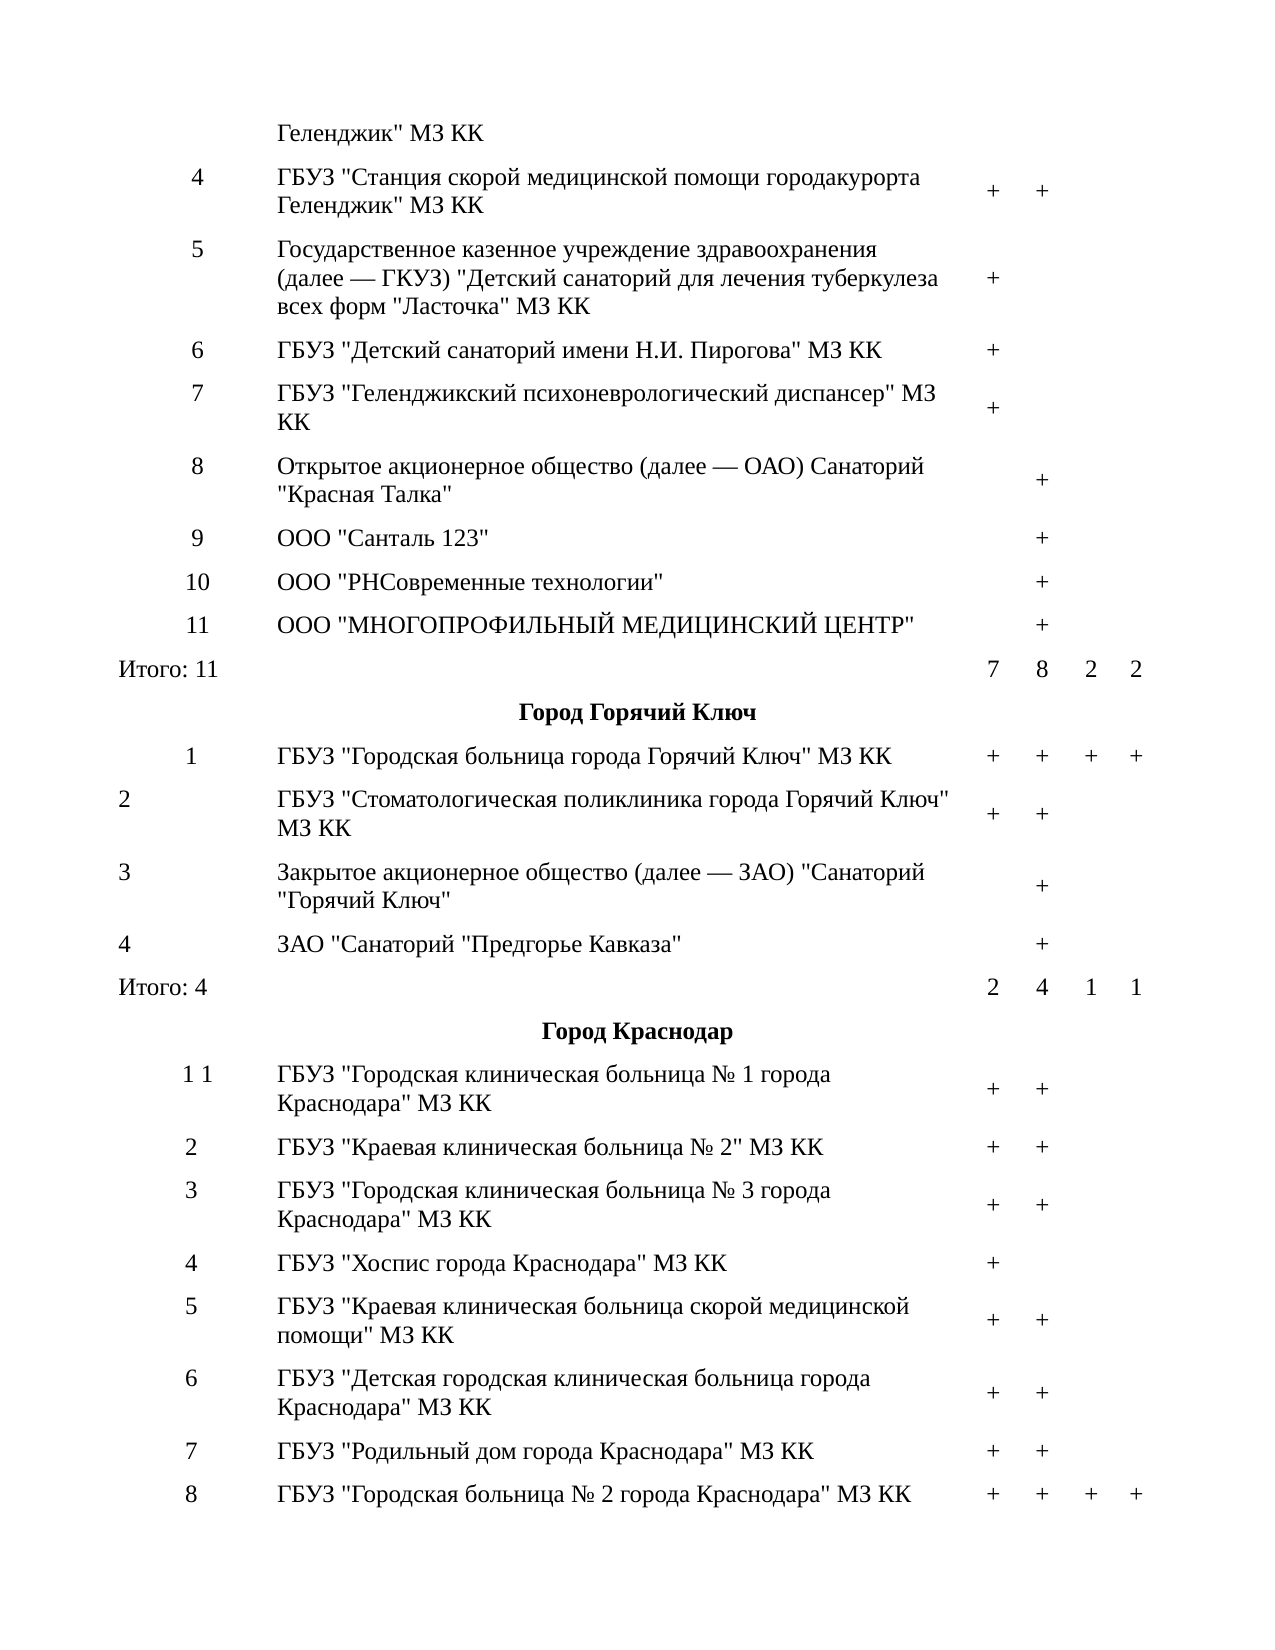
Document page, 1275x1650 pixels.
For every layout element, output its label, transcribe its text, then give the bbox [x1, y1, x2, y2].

table_cell [1116, 610, 1157, 654]
table_cell + [1018, 610, 1067, 654]
table_cell + [1018, 857, 1067, 929]
table_cell [1116, 379, 1157, 451]
table_cell + [1067, 1479, 1116, 1523]
table_cell 1 [118, 741, 277, 784]
table_cell + [969, 1291, 1018, 1363]
table_cell + [1018, 567, 1067, 610]
table_cell [1018, 335, 1067, 378]
table_cell [1067, 1060, 1116, 1132]
table_cell + [1018, 741, 1067, 784]
table_cell [1116, 1291, 1157, 1363]
table_cell [1116, 857, 1157, 929]
table_cell ЗАО "Санаторий "Предгорье Кавказа" [277, 929, 969, 972]
table_cell [1116, 451, 1157, 523]
table_cell [1067, 1248, 1116, 1291]
table_cell [969, 118, 1018, 162]
table_cell Закрытое акционерное общество (далее — ЗАО) "Санаторий "Горячий Ключ" [277, 857, 969, 929]
table_cell [969, 857, 1018, 929]
table_cell [1116, 1175, 1157, 1248]
table_cell + [1018, 1436, 1067, 1479]
table_cell + [969, 1364, 1018, 1436]
table_cell + [969, 1479, 1018, 1523]
table_cell 2 [1067, 654, 1116, 697]
table_cell [1067, 162, 1116, 234]
table_cell ГБУЗ "Геленджикский психоневрологический диспансер" МЗ КК [277, 379, 969, 451]
table_cell 3 [118, 1175, 277, 1248]
table_cell 3 [118, 857, 277, 929]
table_cell 10 [118, 567, 277, 610]
table_cell 5 [118, 1291, 277, 1363]
table_cell [969, 929, 1018, 972]
table_cell + [1116, 1479, 1157, 1523]
table_cell [1018, 234, 1067, 335]
table_cell 5 [118, 234, 277, 335]
table_cell [1116, 118, 1157, 162]
table_cell [1116, 523, 1157, 567]
table_cell + [969, 234, 1018, 335]
table_cell + [969, 379, 1018, 451]
table_cell ООО "Санталь 123" [277, 523, 969, 567]
table_cell [1067, 929, 1116, 972]
table_cell 6 [118, 1364, 277, 1436]
table_cell [1067, 523, 1116, 567]
table_cell 11 [118, 610, 277, 654]
table_cell [1067, 1132, 1116, 1175]
table_cell + [969, 784, 1018, 857]
table_cell [1067, 1436, 1116, 1479]
table_cell + [1018, 1291, 1067, 1363]
table_cell ГБУЗ "Городская больница № 2 города Краснодара" МЗ КК [277, 1479, 969, 1523]
table_cell [969, 567, 1018, 610]
table_cell ГБУЗ "Городская клиническая больница № 3 города Краснодара" МЗ КК [277, 1175, 969, 1248]
table_cell 2 [118, 1132, 277, 1175]
table_cell [1067, 1291, 1116, 1363]
table_cell 1 [1116, 973, 1157, 1016]
table_cell [1018, 1248, 1067, 1291]
table_cell + [1018, 1060, 1067, 1132]
table_cell ГБУЗ "Городская клиническая больница № 1 города Краснодара" МЗ КК [277, 1060, 969, 1132]
table_cell [1067, 118, 1116, 162]
table_cell Геленджик" МЗ КК [277, 118, 969, 162]
table_cell ГБУЗ "Детская городская клиническая больница города Краснодара" МЗ КК [277, 1364, 969, 1436]
table_cell 8 [118, 451, 277, 523]
table_cell + [1018, 523, 1067, 567]
table_cell + [969, 335, 1018, 378]
table_cell 7 [118, 1436, 277, 1479]
table_cell [1116, 234, 1157, 335]
table_cell 4 [118, 929, 277, 972]
table_cell + [1018, 929, 1067, 972]
table_cell 4 [118, 1248, 277, 1291]
table_cell [1067, 234, 1116, 335]
table_cell 2 [969, 973, 1018, 1016]
table_cell [1116, 567, 1157, 610]
table_cell [1018, 379, 1067, 451]
table_cell 2 [1116, 654, 1157, 697]
table_cell ООО "РНСовременные технологии" [277, 567, 969, 610]
table_cell [1018, 118, 1067, 162]
table_cell [1116, 162, 1157, 234]
table_cell ГБУЗ "Родильный дом города Краснодара" МЗ КК [277, 1436, 969, 1479]
table_cell + [1018, 784, 1067, 857]
table_cell Город Краснодар [118, 1016, 1157, 1059]
table_cell [1116, 1436, 1157, 1479]
table_cell + [969, 741, 1018, 784]
table_cell 2 [118, 784, 277, 857]
table_cell 8 [1018, 654, 1067, 697]
table_cell + [1018, 451, 1067, 523]
table_cell ГБУЗ "Стоматологическая поликлиника города Горячий Ключ" МЗ КК [277, 784, 969, 857]
table_cell [1067, 784, 1116, 857]
table_cell [1067, 1364, 1116, 1436]
table_cell [969, 610, 1018, 654]
table_cell Открытое акционерное общество (далее — ОАО) Санаторий "Красная Талка" [277, 451, 969, 523]
table_cell ГБУЗ "Городская больница города Горячий Ключ" МЗ КК [277, 741, 969, 784]
table_cell [969, 451, 1018, 523]
table_cell [1067, 451, 1116, 523]
table_cell + [969, 1248, 1018, 1291]
table_cell [1116, 1132, 1157, 1175]
table_cell [969, 523, 1018, 567]
table_cell + [1018, 1364, 1067, 1436]
table_cell [1116, 1248, 1157, 1291]
table_cell 8 [118, 1479, 277, 1523]
table_cell 4 [1018, 973, 1067, 1016]
table_cell [1116, 784, 1157, 857]
table_cell + [1018, 1132, 1067, 1175]
table_cell [1067, 335, 1116, 378]
table_cell ГБУЗ "Хоспис города Краснодара" МЗ КК [277, 1248, 969, 1291]
table_cell ГБУЗ "Детский санаторий имени Н.И. Пирогова" МЗ КК [277, 335, 969, 378]
table_cell Итого: 11 [118, 654, 969, 697]
table_cell 1 [1067, 973, 1116, 1016]
table_cell 6 [118, 335, 277, 378]
table_cell 1 1 [118, 1060, 277, 1132]
table_cell + [1067, 741, 1116, 784]
table_cell + [1018, 1479, 1067, 1523]
table_cell ГБУЗ "Краевая клиническая больница скорой медицинской помощи" МЗ КК [277, 1291, 969, 1363]
table_cell ГБУЗ "Краевая клиническая больница № 2" МЗ КК [277, 1132, 969, 1175]
table_cell + [1018, 162, 1067, 234]
table_cell + [969, 162, 1018, 234]
table_cell Город Горячий Ключ [118, 697, 1157, 741]
table_cell [1116, 1060, 1157, 1132]
table_cell + [1018, 1175, 1067, 1248]
table_cell ГБУЗ "Станция скорой медицинской помощи городакурорта Геленджик" МЗ КК [277, 162, 969, 234]
table_cell [1067, 567, 1116, 610]
table_cell [1116, 929, 1157, 972]
table_cell 7 [969, 654, 1018, 697]
table_cell 7 [118, 379, 277, 451]
table_cell 9 [118, 523, 277, 567]
table_cell [1116, 335, 1157, 378]
table_cell + [969, 1060, 1018, 1132]
table_cell [1116, 1364, 1157, 1436]
table_cell [1067, 857, 1116, 929]
table_cell + [1116, 741, 1157, 784]
table_cell + [969, 1175, 1018, 1248]
table_cell Государственное казенное учреждение здравоохранения (далее — ГКУЗ) "Детский санаторий для лечения туберкулеза всех форм "Ласточка" МЗ КК [277, 234, 969, 335]
table_cell Итого: 4 [118, 973, 969, 1016]
table_cell [1067, 379, 1116, 451]
table_cell + [969, 1132, 1018, 1175]
table_cell [1067, 1175, 1116, 1248]
table_cell [118, 118, 277, 162]
table_cell [1067, 610, 1116, 654]
table_cell 4 [118, 162, 277, 234]
table_cell + [969, 1436, 1018, 1479]
table_cell ООО "МНОГОПРОФИЛЬНЫЙ МЕДИЦИНСКИЙ ЦЕНТР" [277, 610, 969, 654]
